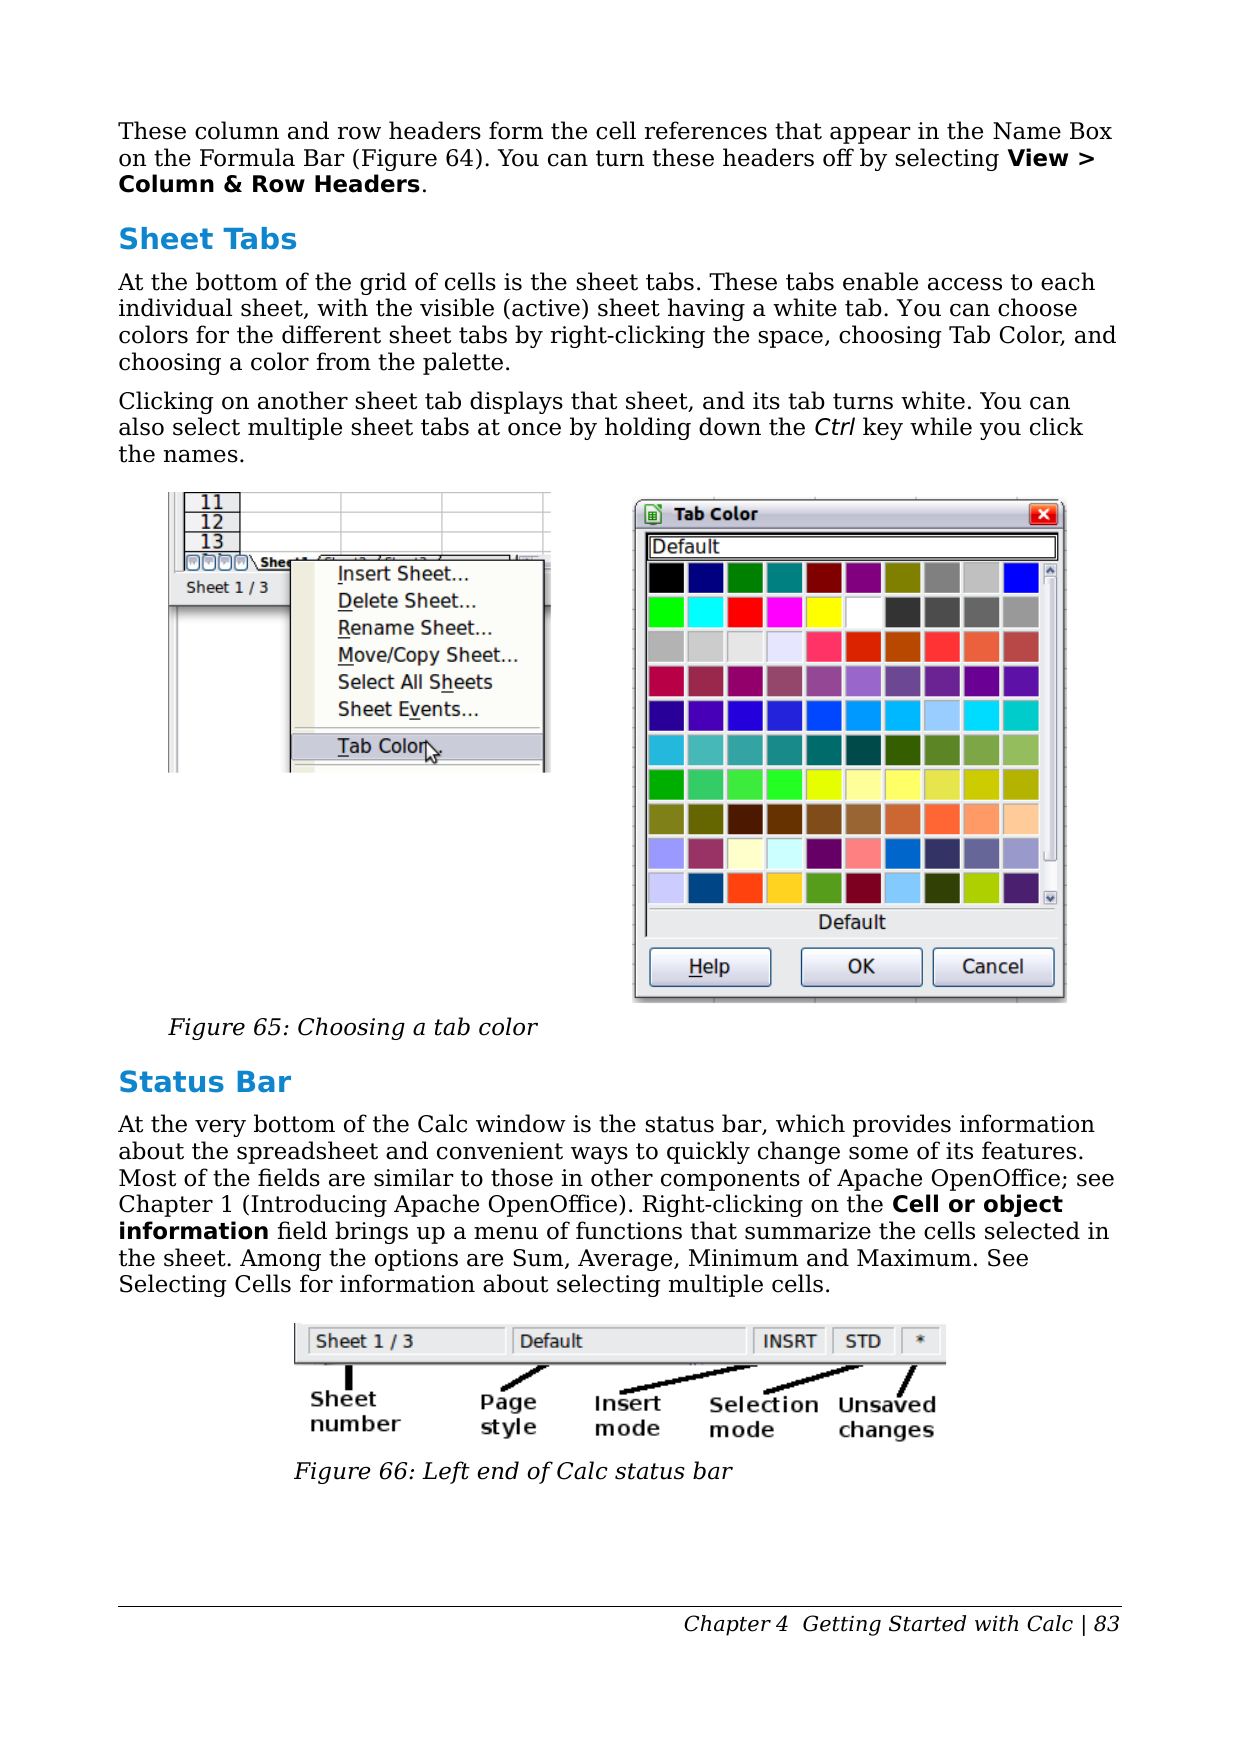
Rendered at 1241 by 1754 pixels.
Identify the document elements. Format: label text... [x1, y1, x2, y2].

text At the very bottom of the Calc window is the status bar, which provides information about the spreadsheet and convenient ways to quickly change some of its features. Most of the fields are similar to those in other components of Apache OpenOffice; see Chapter 1 (Introducing Apache OpenOffice). Right-clicking on the Cell or object information field brings up a menu of functions that summarize the cells selected in the sheet. Among the options are Sum, Average, Minimum and Maximum. See Selecting Cells for information about selecting multiple cells. [118, 1112, 1122, 1298]
subtitle Status Bar [118, 1065, 1122, 1099]
picture [168, 492, 1072, 1008]
text Figure 65: Choosing a tab color [168, 1014, 1072, 1041]
text Figure 66: Left end of Calc status bar [294, 1458, 946, 1485]
text Clicking on another sheet tab displays that sheet, and its tab turns white. You can also select multiple sheet tabs at once by holding down the Ctrl key while you click the names. [118, 388, 1122, 468]
subtitle Sheet Tabs [118, 222, 1122, 256]
picture [294, 1323, 947, 1452]
text At the bottom of the grid of cells is the sheet tabs. These tabs enable access to each individual sheet, with the visible (active) sheet having a white tab. You can choose colors for the different sheet tabs by right-clicking the space, choosing Tab Color, and choosing a color from the palette. [118, 269, 1122, 375]
text These column and row headers form the cell references that appear in the Name Box on the Formula Bar (Figure 64). You can turn these headers off by selecting View > Column & Row Headers. [118, 118, 1122, 198]
